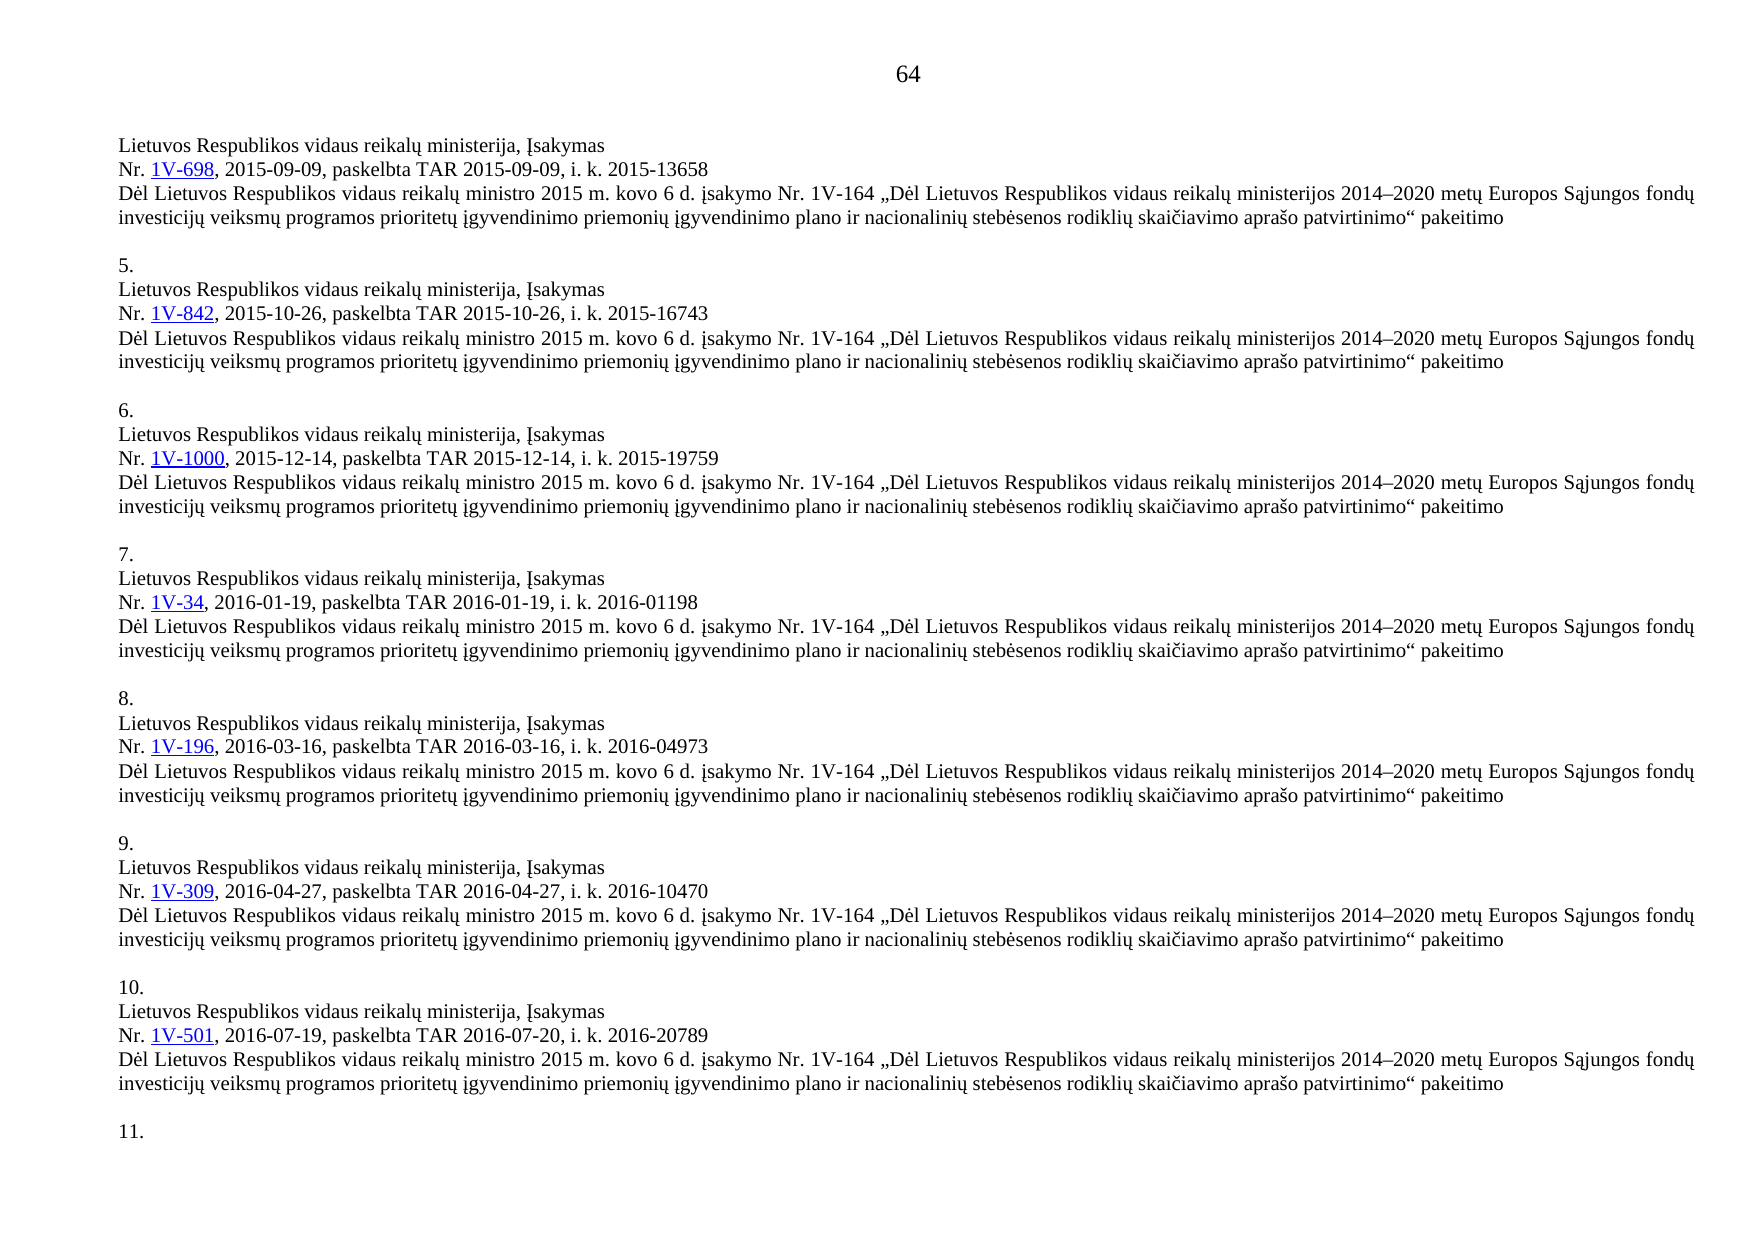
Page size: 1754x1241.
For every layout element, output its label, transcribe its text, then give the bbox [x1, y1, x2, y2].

text Dėl Lietuvos Respublikos vidaus reikalų ministro 2015 m. kovo 6 d. įsakymo Nr. 1V-164 „Dėl Lietuvos Respublikos vidaus reikalų ministerijos 2014–2020 metų Europos Sąjungos fondų investicijų veiksmų programos prioritetų įgyvendinimo priemonių įgyvendinimo plano ir nacionalinių stebėsenos rodiklių skaičiavimo aprašo patvirtinimo“ pakeitimo [118, 470, 1698, 518]
text Dėl Lietuvos Respublikos vidaus reikalų ministro 2015 m. kovo 6 d. įsakymo Nr. 1V-164 „Dėl Lietuvos Respublikos vidaus reikalų ministerijos 2014–2020 metų Europos Sąjungos fondų investicijų veiksmų programos prioritetų įgyvendinimo priemonių įgyvendinimo plano ir nacionalinių stebėsenos rodiklių skaičiavimo aprašo patvirtinimo“ pakeitimo [118, 758, 1698, 807]
text Dėl Lietuvos Respublikos vidaus reikalų ministro 2015 m. kovo 6 d. įsakymo Nr. 1V-164 „Dėl Lietuvos Respublikos vidaus reikalų ministerijos 2014–2020 metų Europos Sąjungos fondų investicijų veiksmų programos prioritetų įgyvendinimo priemonių įgyvendinimo plano ir nacionalinių stebėsenos rodiklių skaičiavimo aprašo patvirtinimo“ pakeitimo [118, 325, 1698, 373]
text Dėl Lietuvos Respublikos vidaus reikalų ministro 2015 m. kovo 6 d. įsakymo Nr. 1V-164 „Dėl Lietuvos Respublikos vidaus reikalų ministerijos 2014–2020 metų Europos Sąjungos fondų investicijų veiksmų programos prioritetų įgyvendinimo priemonių įgyvendinimo plano ir nacionalinių stebėsenos rodiklių skaičiavimo aprašo patvirtinimo“ pakeitimo [118, 614, 1698, 662]
text 6. [118, 398, 1698, 422]
text Nr. 1V-196, 2016-03-16, paskelbta TAR 2016-03-16, i. k. 2016-04973 [118, 734, 1698, 758]
text Nr. 1V-698, 2015-09-09, paskelbta TAR 2015-09-09, i. k. 2015-13658 [118, 157, 1698, 181]
text Nr. 1V-309, 2016-04-27, paskelbta TAR 2016-04-27, i. k. 2016-10470 [118, 879, 1698, 903]
text Nr. 1V-34, 2016-01-19, paskelbta TAR 2016-01-19, i. k. 2016-01198 [118, 590, 1698, 614]
text Lietuvos Respublikos vidaus reikalų ministerija, Įsakymas [118, 999, 1698, 1023]
text Dėl Lietuvos Respublikos vidaus reikalų ministro 2015 m. kovo 6 d. įsakymo Nr. 1V-164 „Dėl Lietuvos Respublikos vidaus reikalų ministerijos 2014–2020 metų Europos Sąjungos fondų investicijų veiksmų programos prioritetų įgyvendinimo priemonių įgyvendinimo plano ir nacionalinių stebėsenos rodiklių skaičiavimo aprašo patvirtinimo“ pakeitimo [118, 903, 1698, 951]
text 7. [118, 542, 1698, 566]
text Dėl Lietuvos Respublikos vidaus reikalų ministro 2015 m. kovo 6 d. įsakymo Nr. 1V-164 „Dėl Lietuvos Respublikos vidaus reikalų ministerijos 2014–2020 metų Europos Sąjungos fondų investicijų veiksmų programos prioritetų įgyvendinimo priemonių įgyvendinimo plano ir nacionalinių stebėsenos rodiklių skaičiavimo aprašo patvirtinimo“ pakeitimo [118, 1047, 1698, 1095]
text Lietuvos Respublikos vidaus reikalų ministerija, Įsakymas [118, 277, 1698, 301]
text 11. [118, 1119, 1698, 1143]
text Lietuvos Respublikos vidaus reikalų ministerija, Įsakymas [118, 422, 1698, 446]
text Nr. 1V-1000, 2015-12-14, paskelbta TAR 2015-12-14, i. k. 2015-19759 [118, 446, 1698, 470]
text Lietuvos Respublikos vidaus reikalų ministerija, Įsakymas [118, 855, 1698, 879]
text Dėl Lietuvos Respublikos vidaus reikalų ministro 2015 m. kovo 6 d. įsakymo Nr. 1V-164 „Dėl Lietuvos Respublikos vidaus reikalų ministerijos 2014–2020 metų Europos Sąjungos fondų investicijų veiksmų programos prioritetų įgyvendinimo priemonių įgyvendinimo plano ir nacionalinių stebėsenos rodiklių skaičiavimo aprašo patvirtinimo“ pakeitimo [118, 181, 1698, 229]
text Nr. 1V-842, 2015-10-26, paskelbta TAR 2015-10-26, i. k. 2015-16743 [118, 301, 1698, 325]
text 10. [118, 975, 1698, 999]
text Lietuvos Respublikos vidaus reikalų ministerija, Įsakymas [118, 133, 1698, 157]
text 8. [118, 686, 1698, 710]
text Lietuvos Respublikos vidaus reikalų ministerija, Įsakymas [118, 566, 1698, 590]
text 9. [118, 831, 1698, 855]
text Lietuvos Respublikos vidaus reikalų ministerija, Įsakymas [118, 710, 1698, 734]
text 5. [118, 253, 1698, 277]
text Nr. 1V-501, 2016-07-19, paskelbta TAR 2016-07-20, i. k. 2016-20789 [118, 1023, 1698, 1047]
